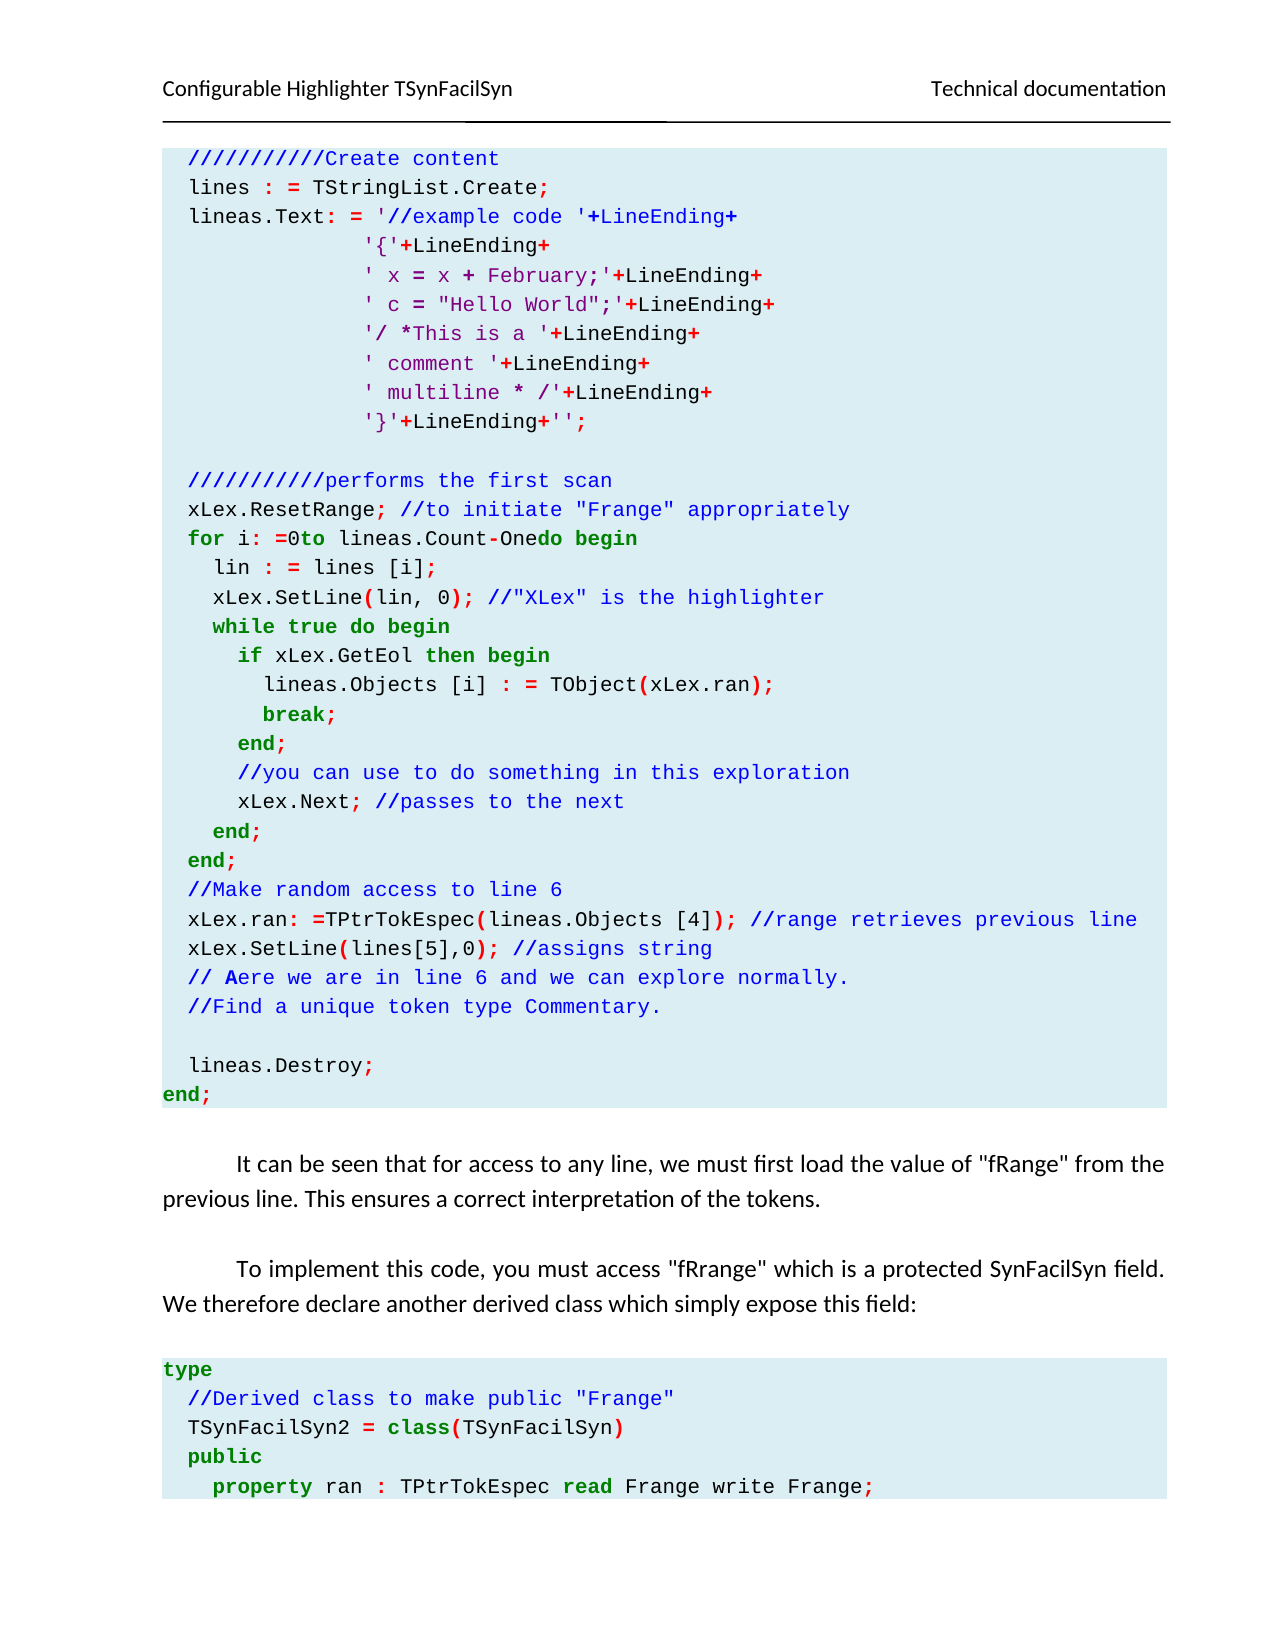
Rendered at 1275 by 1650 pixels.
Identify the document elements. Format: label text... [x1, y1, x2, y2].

text //you can use to do something in this exploration [162, 762, 1167, 786]
text ' c = "Hello World";'+LineEnding+ [162, 294, 1167, 318]
text lineas.Text: = '//example code '+LineEnding+ [162, 206, 1167, 230]
text //Derived class to make public "Frange" [162, 1388, 1167, 1411]
text ' x = x + February;'+LineEnding+ [162, 265, 1167, 288]
text for i: =0to lineas.Count-Onedo begin [162, 528, 1167, 552]
text '}'+LineEnding+''; [162, 411, 1167, 435]
text type [162, 1358, 1167, 1382]
text To implement this code, you must access "fRrange" which is a protected SynFacilSyn field. We therefore declare another derived class which simply expose this field: [162, 1253, 1167, 1319]
text //Find a unique token type Commentary. [162, 996, 1167, 1020]
text end; [162, 733, 1167, 757]
text '{'+LineEnding+ [162, 235, 1167, 259]
text lineas.Destroy; [162, 1055, 1167, 1079]
text end; [162, 850, 1167, 874]
text '/ *This is a '+LineEnding+ [162, 323, 1167, 347]
text while true do begin [162, 616, 1167, 639]
text end; [162, 1084, 1167, 1108]
text xLex.ran: =TPtrTokEspec(lineas.Objects [4]); //range retrieves previous line [162, 909, 1167, 932]
text It can be seen that for access to any line, we must first load the value of "fRange" from the previous line. This ensures a correct interpretation of the tokens. [162, 1148, 1167, 1214]
text end; [162, 821, 1167, 844]
text xLex.Next; //passes to the next [162, 792, 1167, 815]
text TSynFacilSyn2 = class(TSynFacilSyn) [162, 1417, 1167, 1441]
text xLex.SetLine(lin, 0); //"XLex" is the highlighter [162, 587, 1167, 610]
text lin : = lines [i]; [162, 557, 1167, 581]
text // Aere we are in line 6 and we can explore normally. [162, 967, 1167, 991]
text xLex.ResetRange; //to initiate "Frange" appropriately [162, 499, 1167, 522]
text //Make random access to line 6 [162, 879, 1167, 903]
text ///////////performs the first scan [162, 469, 1167, 493]
text ' comment '+LineEnding+ [162, 352, 1167, 376]
text lineas.Objects [i] : = TObject(xLex.ran); [162, 674, 1167, 698]
text ' multiline * /'+LineEnding+ [162, 382, 1167, 405]
text xLex.SetLine(lines[5],0); //assigns string [162, 938, 1167, 962]
text lines : = TStringList.Create; [162, 177, 1167, 201]
text public [162, 1446, 1167, 1470]
text break; [162, 704, 1167, 727]
text property ran : TPtrTokEspec read Frange write Frange; [162, 1476, 1167, 1499]
text ///////////Create content [162, 148, 1167, 171]
text if xLex.GetEol then begin [162, 645, 1167, 669]
